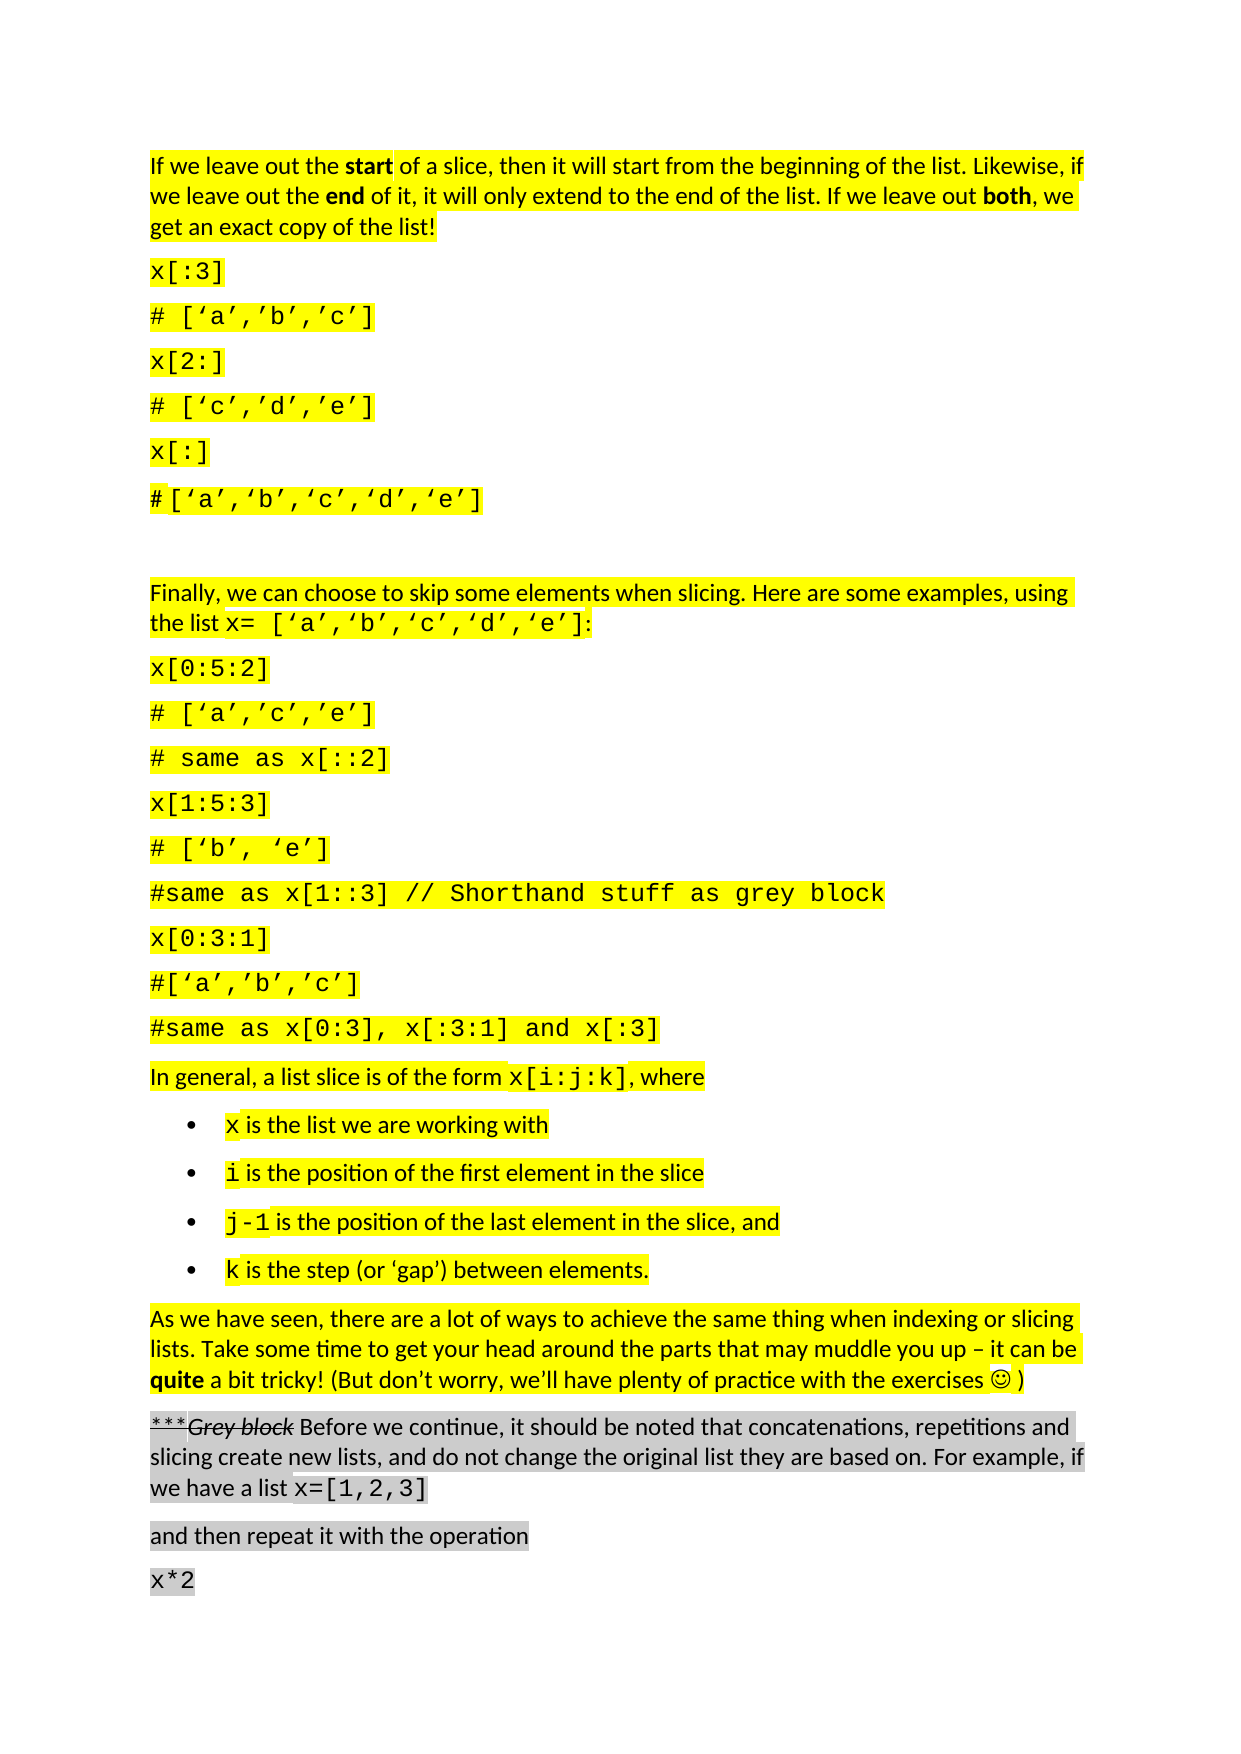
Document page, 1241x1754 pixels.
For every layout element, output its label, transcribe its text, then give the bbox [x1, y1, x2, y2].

text As we have seen, there are a lot of ways to achieve the same thing when indexing or slicing lists. Take some time to get your head around the parts that may muddle you up – it can be quite a bit tricky! (But don’t worry, we’ll have plenty of practice with the exercises  ) [150, 1303, 1090, 1394]
list i is the position of the first element in the slice [187, 1157, 1090, 1189]
text x[1:5:3] [150, 791, 1090, 819]
text # [‘c’,’d’,’e’] [150, 393, 1090, 422]
text #same as x[0:3], x[:3:1] and x[:3] [150, 1016, 1090, 1044]
text and then repeat it with the operation [150, 1521, 1090, 1551]
text x[:3] [150, 258, 1090, 287]
list j-1 is the position of the last element in the slice, and [187, 1206, 1090, 1238]
text # [‘a’,’b’,’c’] [150, 303, 1090, 332]
list x is the list we are working with [187, 1109, 1090, 1141]
text In general, a list slice is of the form x[i:j:k], where [150, 1061, 1090, 1092]
text # [‘a’,’c’,’e’] [150, 701, 1090, 729]
text If we leave out the start of a slice, then it will start from the beginning of the list. Likewise, if we leave out the end of it, it will only extend to the end of the list. If we leave out both, we get an exact copy of the list! [150, 150, 1090, 242]
text x[:] [150, 438, 1090, 467]
text #same as x[1::3] // Shorthand stuff as grey block [150, 881, 1090, 909]
text x[0:5:2] [150, 656, 1090, 684]
text # [‘b’, ‘e’] [150, 836, 1090, 864]
text x[2:] [150, 348, 1090, 377]
text # same as x[::2] [150, 746, 1090, 774]
text # [‘a’,‘b’,‘c’,‘d’,‘e’] [150, 483, 1090, 515]
text x*2 [150, 1568, 1090, 1596]
text x[0:3:1] [150, 926, 1090, 954]
list k is the step (or ‘gap’) between elements. [187, 1254, 1090, 1286]
text #[‘a’,’b’,’c’] [150, 971, 1090, 999]
text ***Grey block Before we continue, it should be noted that concatenations, repetitions and slicing create new lists, and do not change the original list they are based on. For example, if we have a list x=[1,2,3] [150, 1411, 1090, 1504]
text Finally, we can choose to skip some elements when slicing. Here are some examples, using the list x= [‘a’,‘b’,‘c’,‘d’,‘e’]: [150, 577, 1090, 639]
